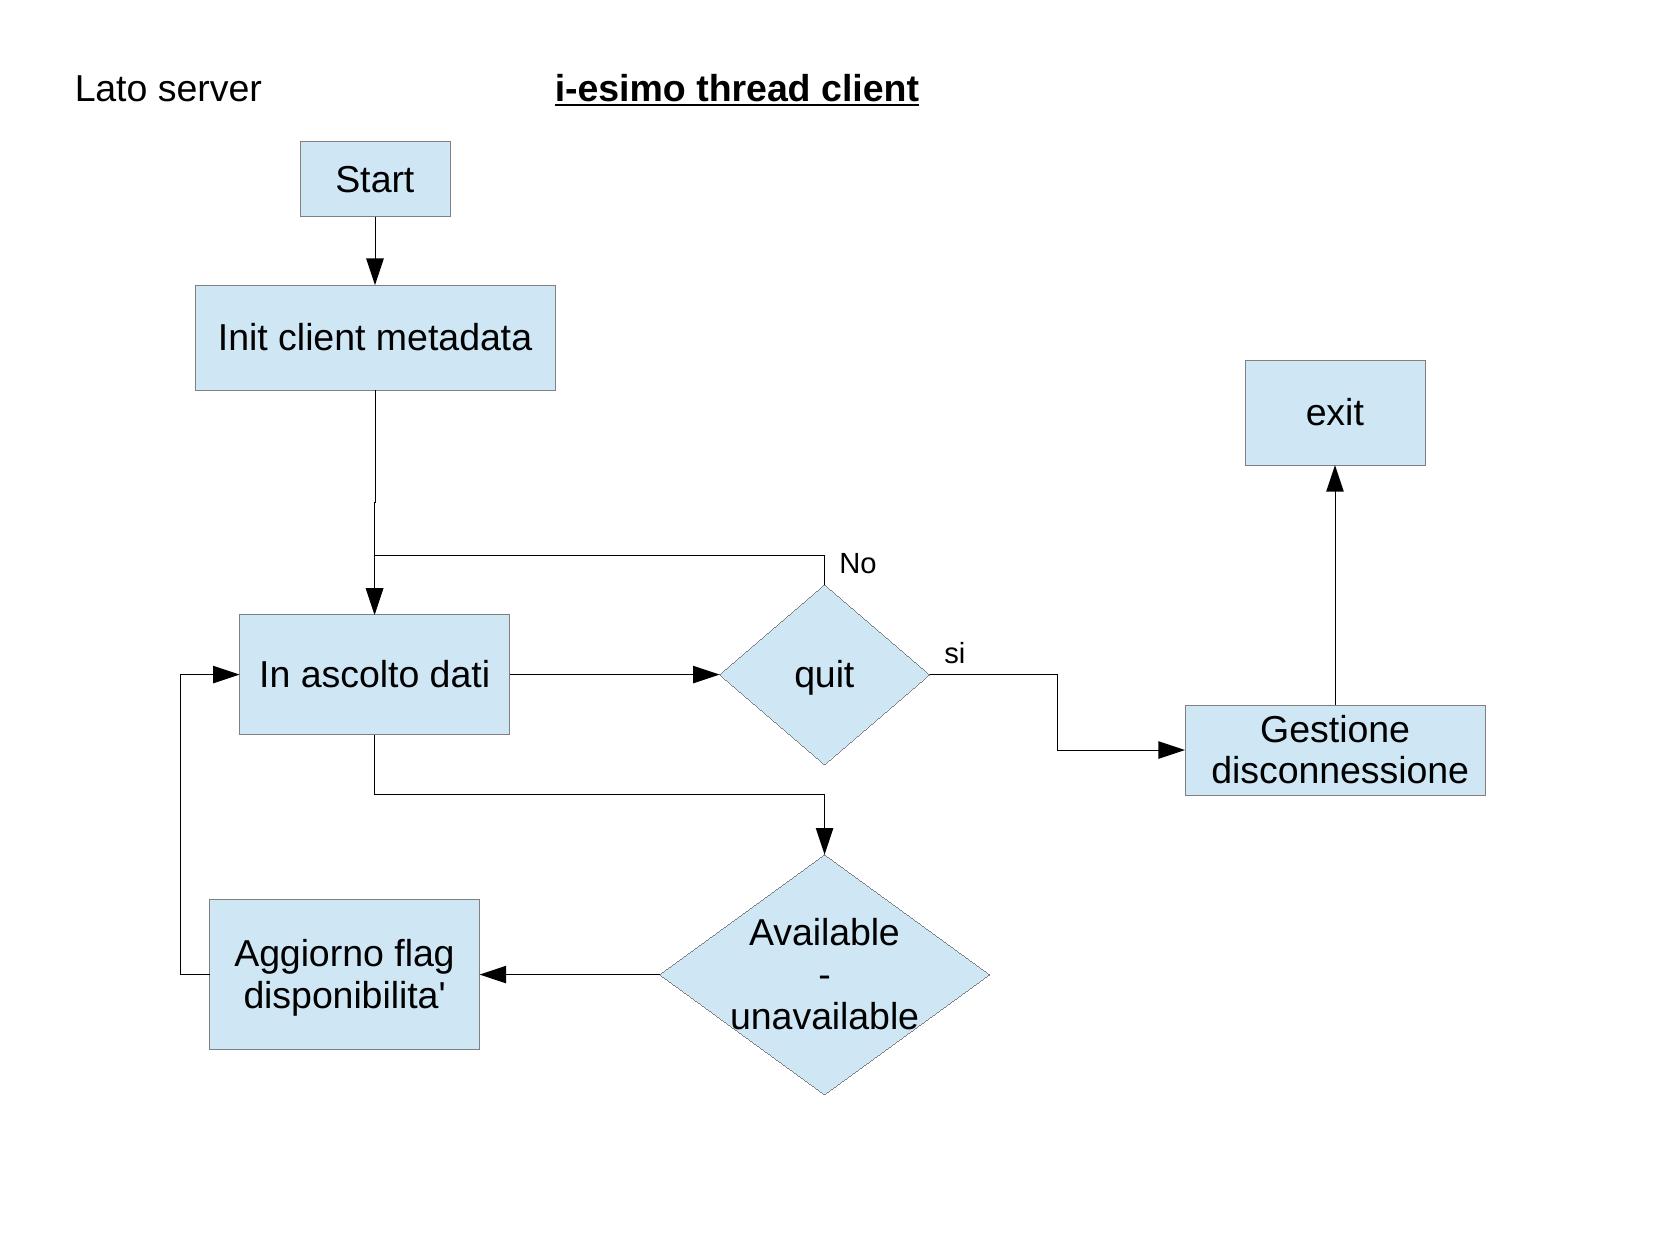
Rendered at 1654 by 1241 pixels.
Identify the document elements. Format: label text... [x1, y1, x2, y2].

text_box In ascolto dati [239, 614, 510, 735]
text_box i-esimo thread client [540, 60, 1066, 117]
text_box Gestione disconnessione [1185, 705, 1486, 796]
text_box Available - unavailable [660, 854, 990, 1095]
text_box Init client metadata [195, 285, 556, 391]
text_box Lato server [60, 60, 316, 117]
text_box quit [720, 585, 929, 765]
text_box No [824, 540, 930, 588]
text_box Start [300, 141, 451, 217]
text_box Aggiorno flag disponibilita' [209, 899, 480, 1050]
text_box si [929, 629, 1035, 678]
text_box exit [1245, 360, 1426, 466]
